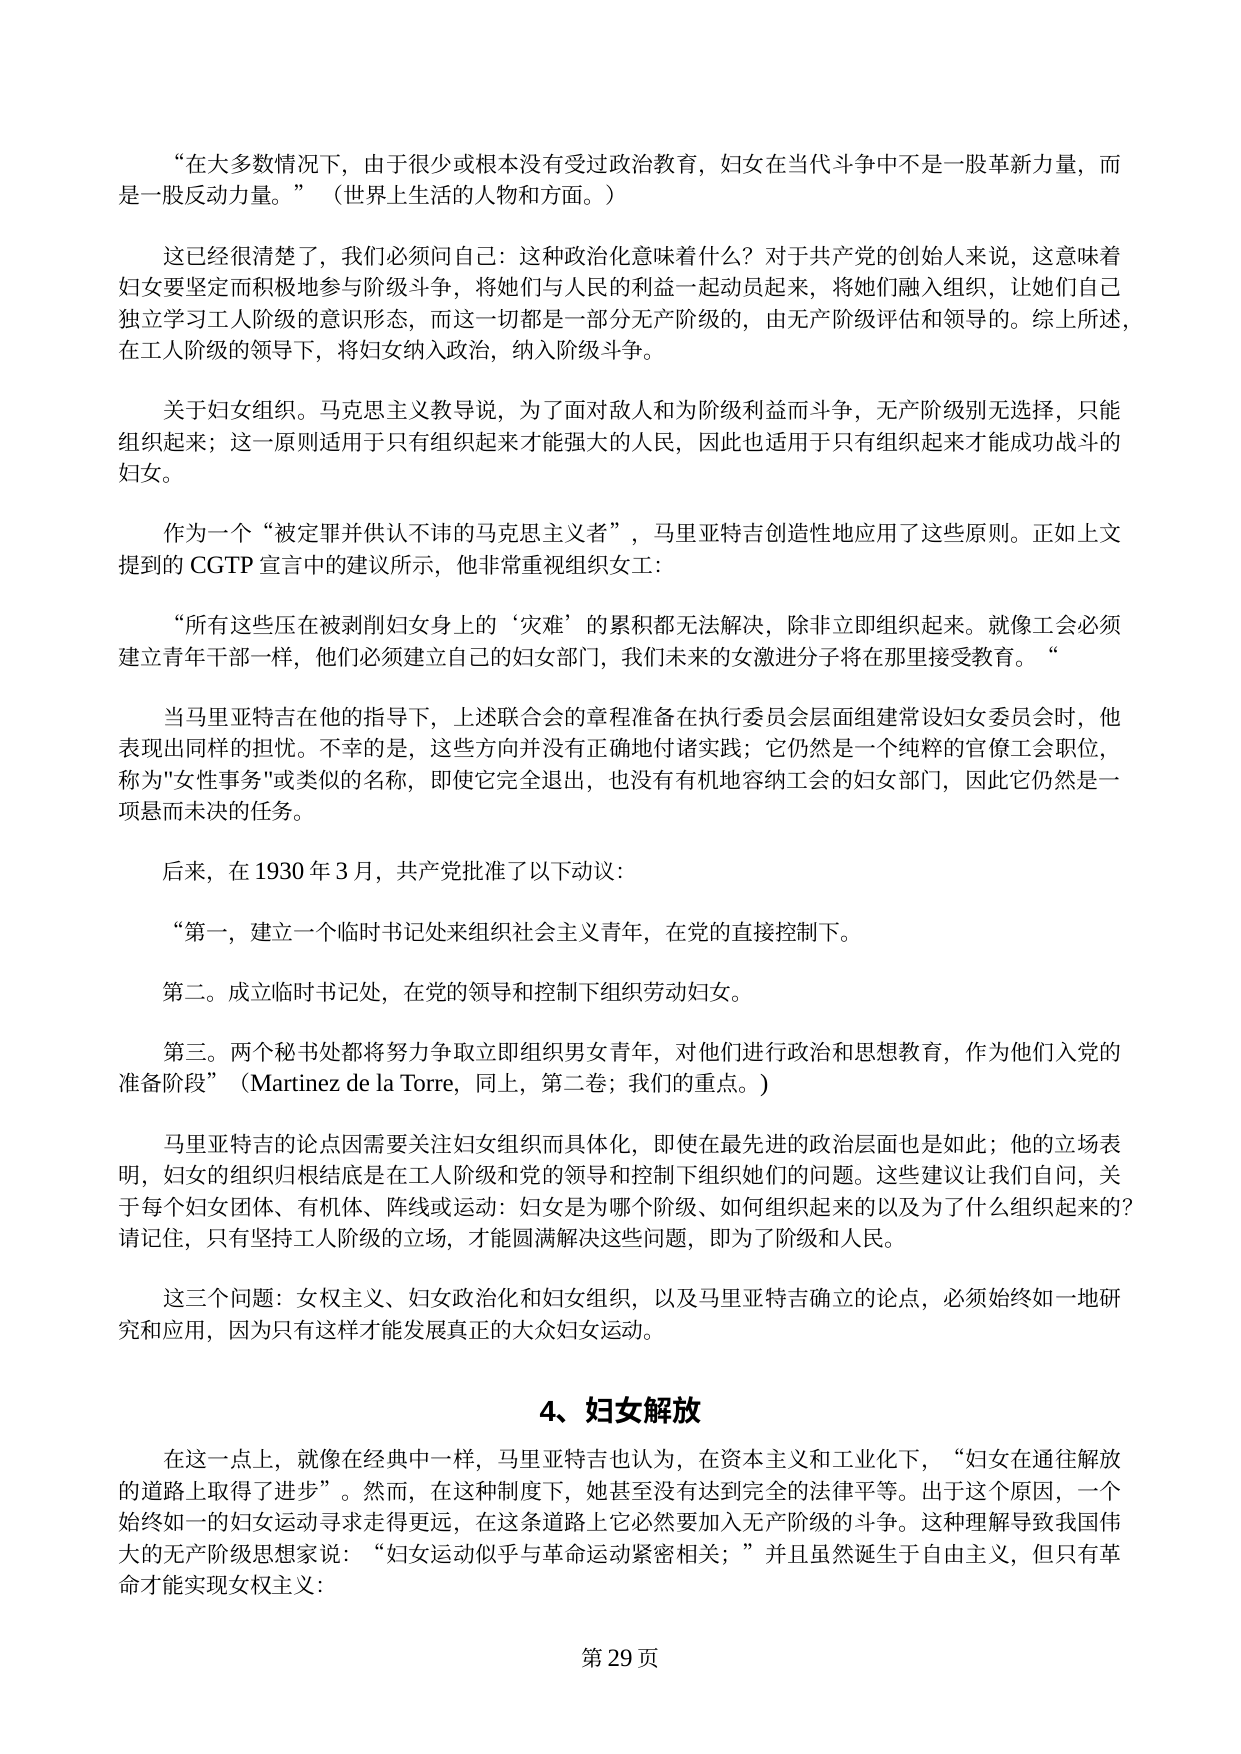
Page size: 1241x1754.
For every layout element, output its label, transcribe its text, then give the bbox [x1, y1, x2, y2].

text 后来，在1930年3月，共产党批准了以下动议： [118, 854, 1122, 886]
text “在大多数情况下，由于很少或根本没有受过政治教育，妇女在当代斗争中不是一股革新力量，而是一股反动力量。” （世界上生活的人物和方面。） [118, 147, 1122, 210]
text 第三。两个秘书处都将努力争取立即组织男女青年，对他们进行政治和思想教育，作为他们入党的准备阶段”（Martinez de la Torre，同上，第二卷；我们的重点。) [118, 1035, 1122, 1098]
text 这已经很清楚了，我们必须问自己：这种政治化意味着什么？对于共产党的创始人来说，这意味着妇女要坚定而积极地参与阶级斗争，将她们与人民的利益一起动员起来，将她们融入组织，让她们自己独立学习工人阶级的意识形态，而这一切都是一部分无产阶级的，由无产阶级评估和领导的。综上所述，在工人阶级的领导下，将妇女纳入政治，纳入阶级斗争。 [118, 239, 1122, 365]
text 关于妇女组织。马克思主义教导说，为了面对敌人和为阶级利益而斗争，无产阶级别无选择，只能组织起来；这一原则适用于只有组织起来才能强大的人民，因此也适用于只有组织起来才能成功战斗的妇女。 [118, 393, 1122, 488]
text 在这一点上，就像在经典中一样，马里亚特吉也认为，在资本主义和工业化下，“妇女在通往解放的道路上取得了进步”。然而，在这种制度下，她甚至没有达到完全的法律平等。出于这个原因，一个始终如一的妇女运动寻求走得更远，在这条道路上它必然要加入无产阶级的斗争。这种理解导致我国伟大的无产阶级思想家说：“妇女运动似乎与革命运动紧密相关；”并且虽然诞生于自由主义，但只有革命才能实现女权主义： [118, 1442, 1122, 1600]
subtitle 4、妇女解放 [118, 1388, 1122, 1430]
text 当马里亚特吉在他的指导下，上述联合会的章程准备在执行委员会层面组建常设妇女委员会时，他表现出同样的担忧。不幸的是，这些方向并没有正确地付诸实践；它仍然是一个纯粹的官僚工会职位，称为"女性事务"或类似的名称，即使它完全退出，也没有有机地容纳工会的妇女部门，因此它仍然是一项悬而未决的任务。 [118, 700, 1122, 826]
text 这三个问题：女权主义、妇女政治化和妇女组织，以及马里亚特吉确立的论点，必须始终如一地研究和应用，因为只有这样才能发展真正的大众妇女运动。 [118, 1281, 1122, 1344]
text 作为一个“被定罪并供认不讳的马克思主义者”，马里亚特吉创造性地应用了这些原则。正如上文提到的 CGTP 宣言中的建议所示，他非常重视组织女工： [118, 517, 1122, 579]
text “第一，建立一个临时书记处来组织社会主义青年，在党的直接控制下。 [118, 915, 1122, 946]
text 马里亚特吉的论点因需要关注妇女组织而具体化，即使在最先进的政治层面也是如此；他的立场表明，妇女的组织归根结底是在工人阶级和党的领导和控制下组织她们的问题。这些建议让我们自问，关于每个妇女团体、有机体、阵线或运动：妇女是为哪个阶级、如何组织起来的以及为了什么组织起来的？请记住，只有坚持工人阶级的立场，才能圆满解决这些问题，即为了阶级和人民。 [118, 1127, 1122, 1253]
text 第二。成立临时书记处，在党的领导和控制下组织劳动妇女。 [118, 975, 1122, 1006]
text “所有这些压在被剥削妇女身上的‘灾难’的累积都无法解决，除非立即组织起来。就像工会必须建立青年干部一样，他们必须建立自己的妇女部门，我们未来的女激进分子将在那里接受教育。“ [118, 608, 1122, 671]
